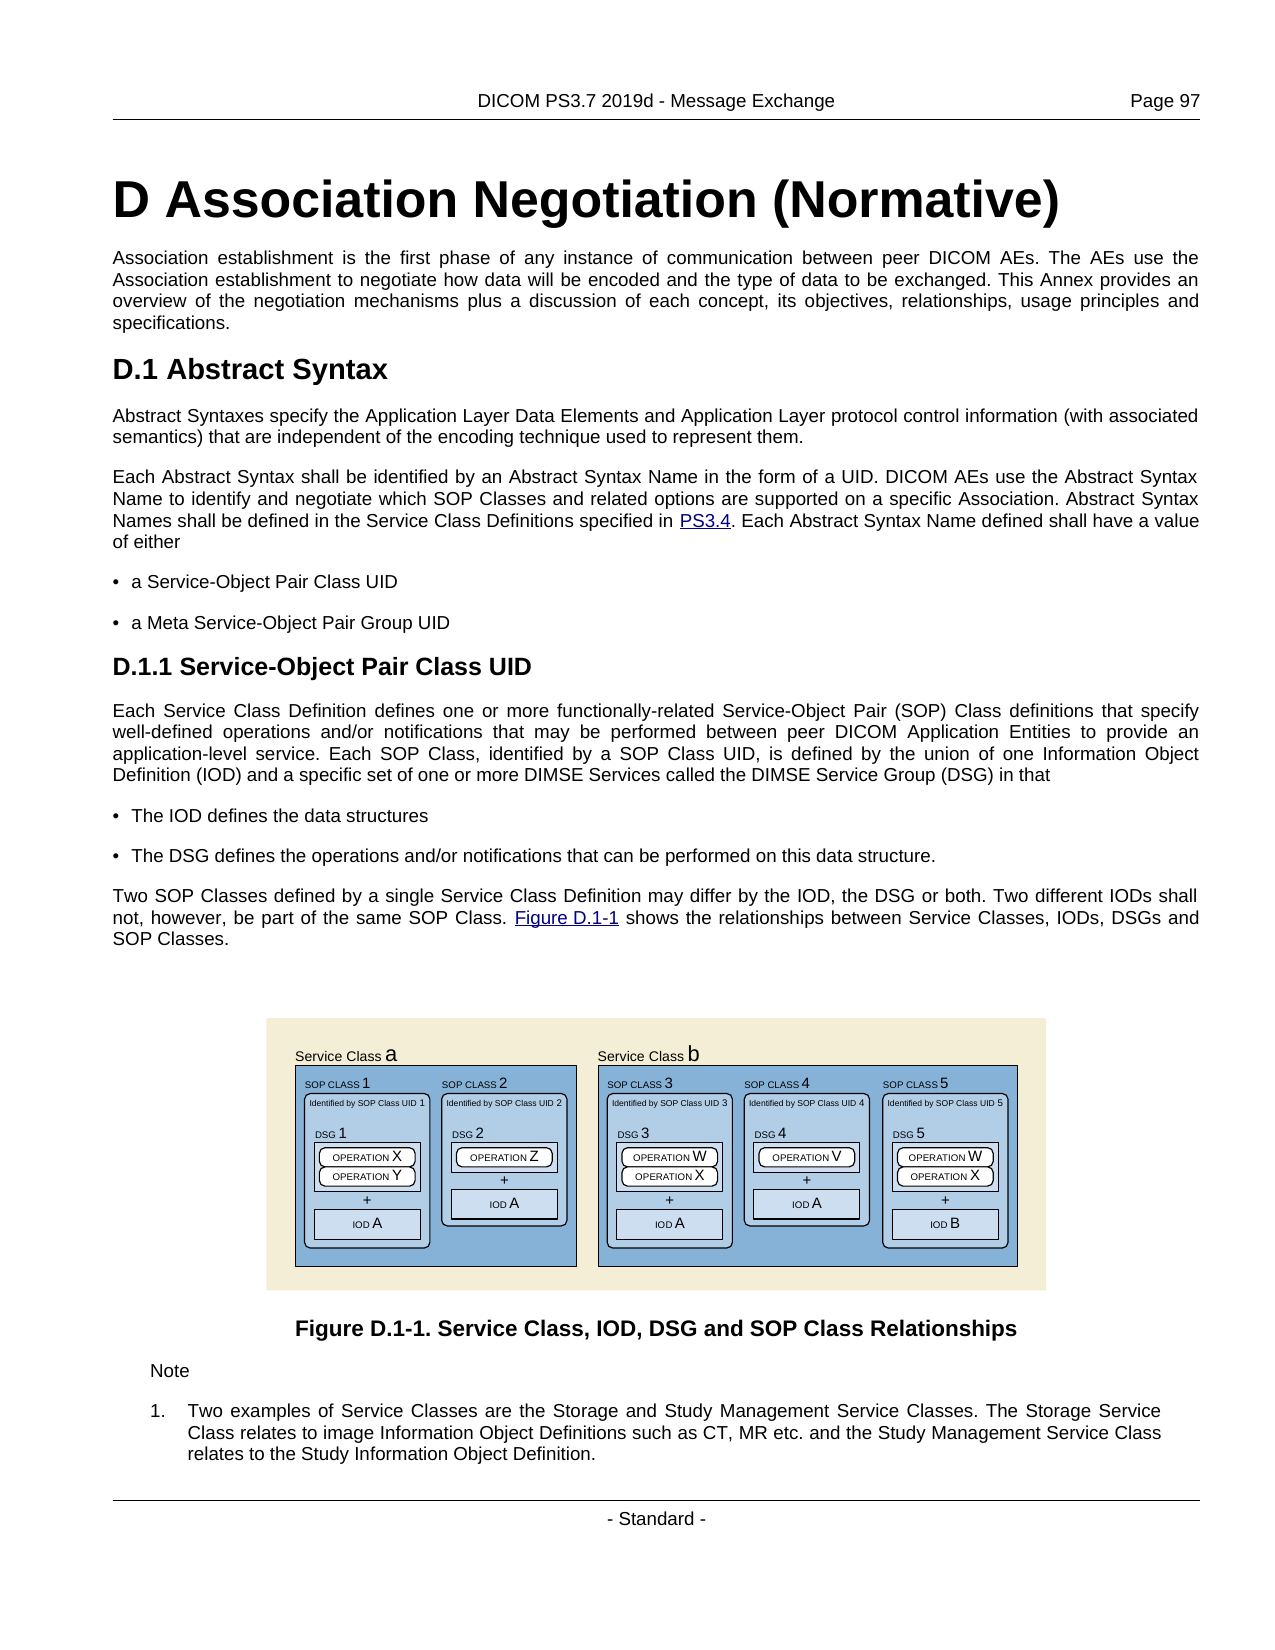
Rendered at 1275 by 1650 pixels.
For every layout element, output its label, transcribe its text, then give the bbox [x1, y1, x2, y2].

text D Association Negotiation (Normative) [112, 169, 1200, 228]
text Each Abstract Syntax shall be identified by an Abstract Syntax Name in the form of a UID. DICOM AEs use the Abstract Syntax Name to identify and negotiate which SOP Classes and related options are supported on a specific Association. Abstract Syntax Names shall be defined in the Service Class Definitions specified in PS3.4. Each Abstract Syntax Name defined shall have a value of either [112, 466, 1200, 552]
text • The IOD defines the data structures [112, 804, 1200, 826]
text Figure D.1-1. Service Class, IOD, DSG and SOP Class Relationships [112, 1315, 1200, 1341]
text • a Meta Service-Object Pair Group UID [112, 612, 1200, 633]
text D.1 Abstract Syntax [112, 352, 1200, 386]
text D.1.1 Service-Object Pair Class UID [112, 652, 1200, 681]
text 1. Two examples of Service Classes are the Storage and Study Management Service Classes. The Storage Service Class relates to image Information Object Definitions such as CT, MR etc. and the Study Management Service Class relates to the Study Information Object Definition. [150, 1400, 1162, 1465]
text Each Service Class Definition defines one or more functionally-related Service-Object Pair (SOP) Class definitions that specify well-defined operations and/or notifications that may be performed between peer DICOM Application Entities to provide an application-level service. Each SOP Class, identified by a SOP Class UID, is defined by the union of one Information Object Definition (IOD) and a specific set of one or more DIMSE Services called the DIMSE Service Group (DSG) in that [112, 699, 1200, 786]
text Abstract Syntaxes specify the Application Layer Data Elements and Application Layer protocol control information (with associated semantics) that are independent of the encoding technique used to represent them. [112, 404, 1200, 447]
text Association establishment is the first phase of any instance of communication between peer DICOM AEs. The AEs use the Association establishment to negotiate how data will be encoded and the type of data to be exchanged. This Annex provides an overview of the negotiation mechanisms plus a discussion of each concept, its objectives, relationships, usage principles and specifications. [112, 247, 1200, 333]
text Two SOP Classes defined by a single Service Class Definition may differ by the IOD, the DSG or both. Two different IODs shall not, however, be part of the same SOP Class. Figure D.1-1 shows the relationships between Service Classes, IODs, DSGs and SOP Classes. [112, 885, 1200, 950]
text • The DSG defines the operations and/or notifications that can be performed on this data structure. [112, 845, 1200, 866]
text Note [150, 1360, 1162, 1381]
text • a Service-Object Pair Class UID [112, 571, 1200, 593]
